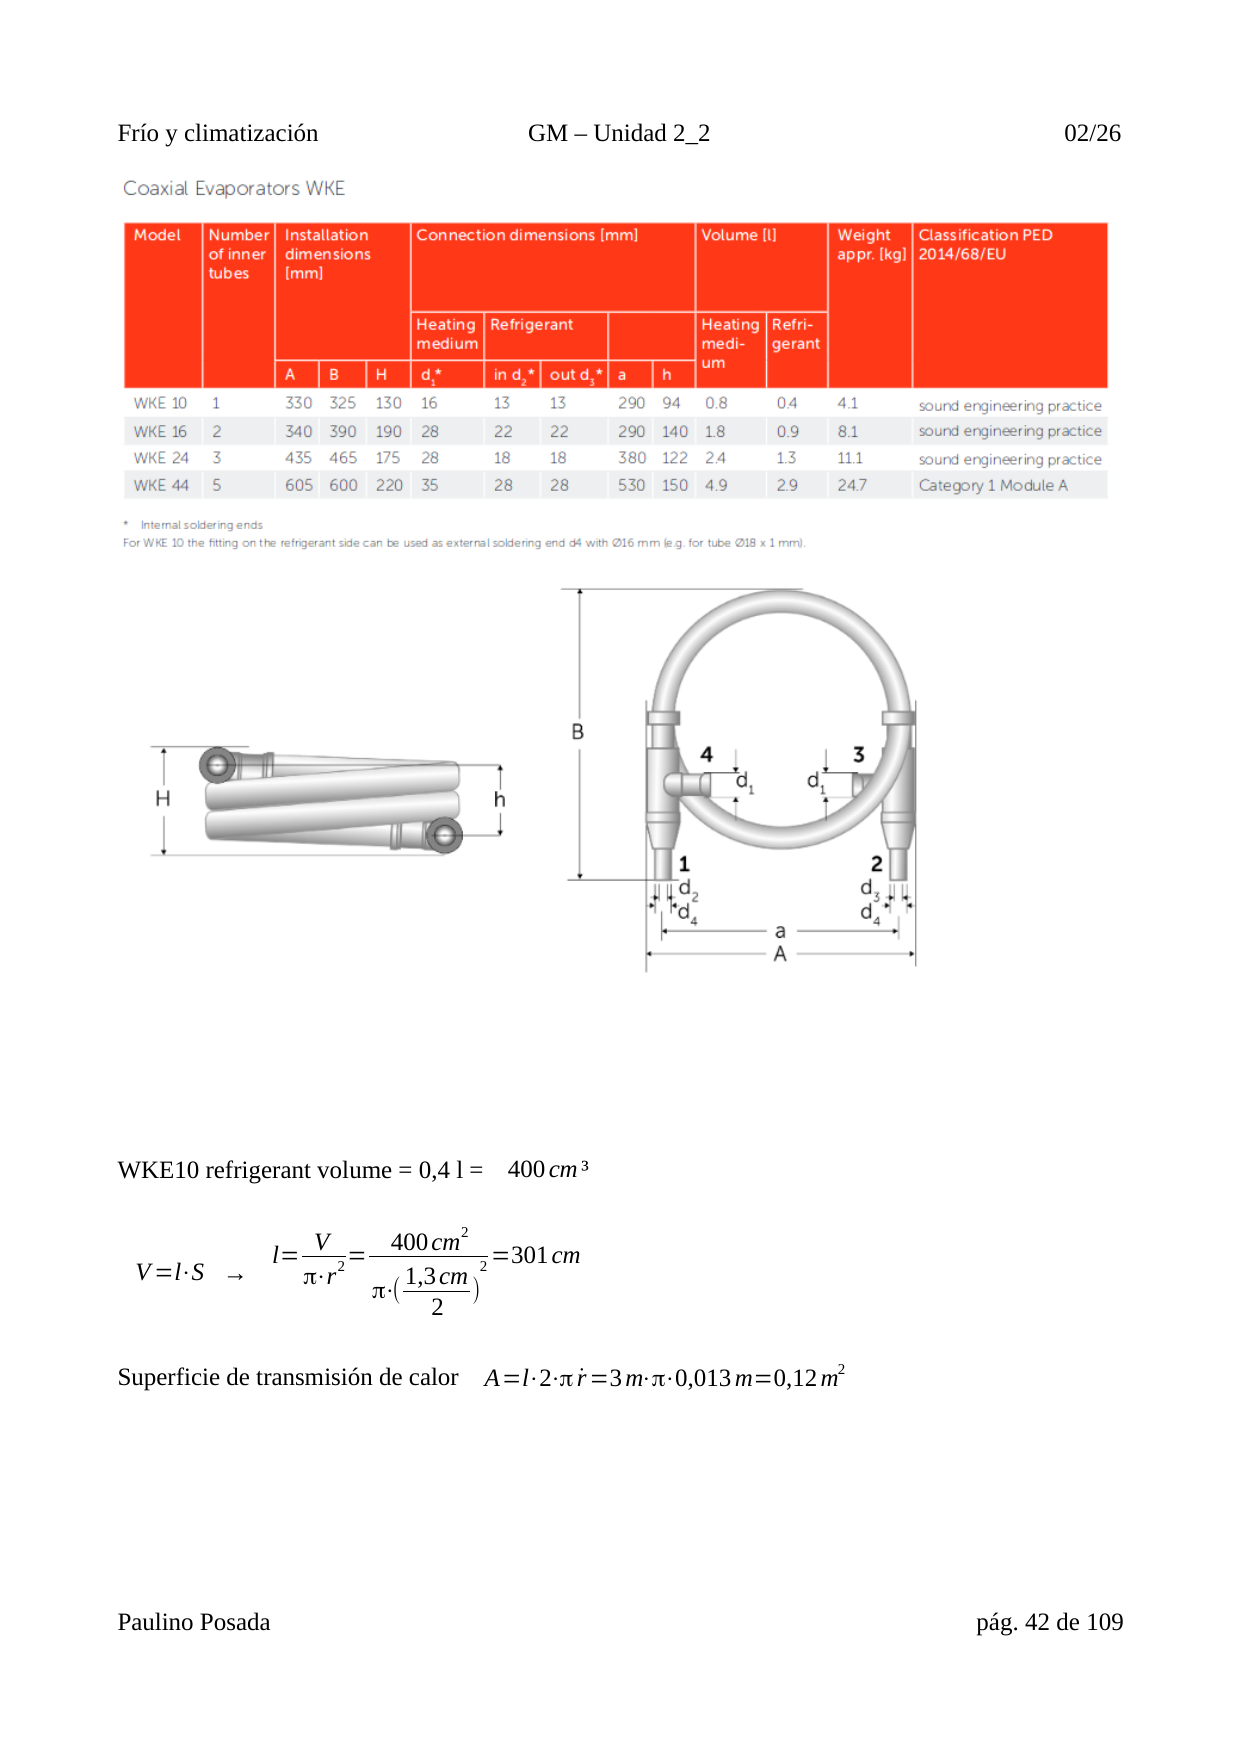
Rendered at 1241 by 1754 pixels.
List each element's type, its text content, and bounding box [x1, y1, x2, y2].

picture [117, 176, 1124, 981]
text Superficie de transmisión de calor [117, 1360, 1123, 1392]
text WKE10 refrigerant volume = 0,4 l = [117, 1155, 1123, 1184]
text → [117, 1223, 1123, 1321]
